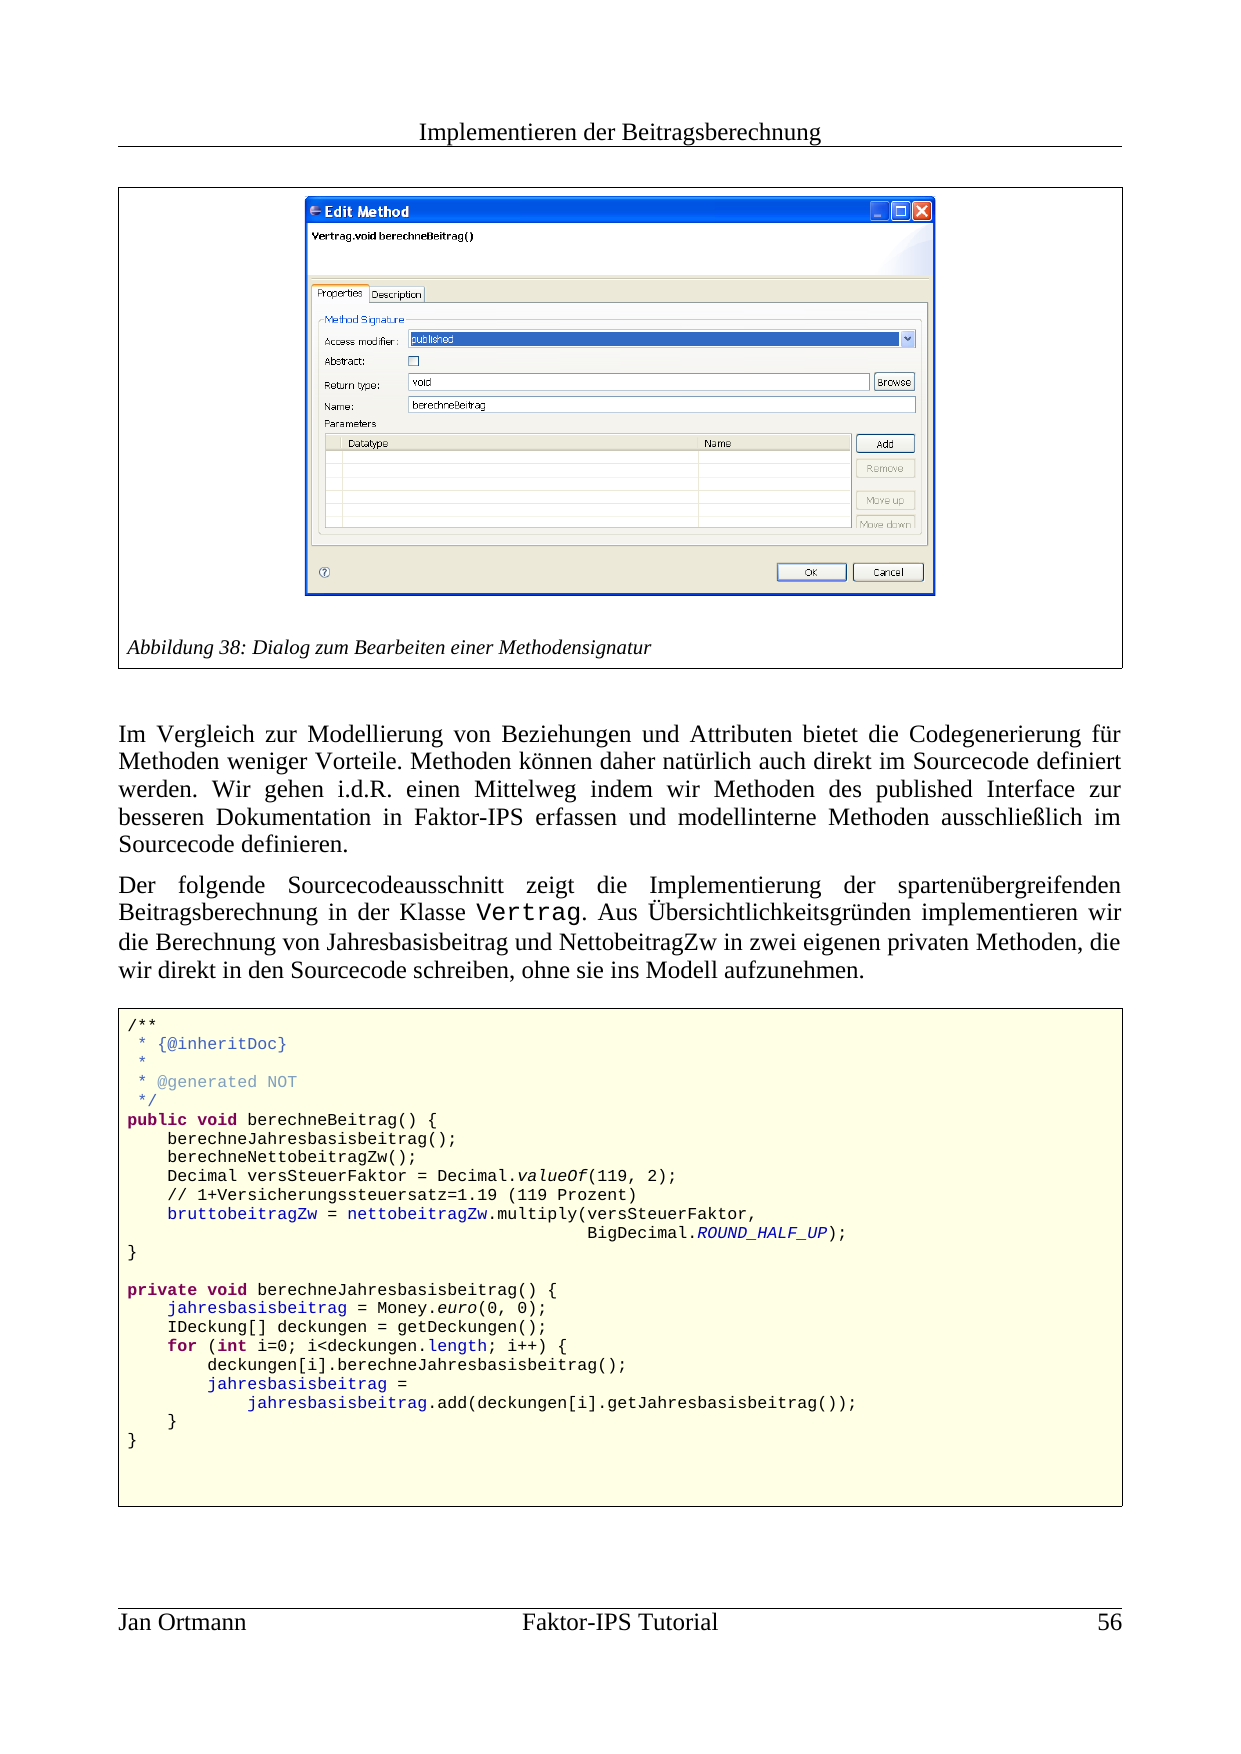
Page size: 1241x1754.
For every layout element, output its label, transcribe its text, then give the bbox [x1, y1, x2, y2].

text Abbildung 38: Dialog zum Bearbeiten einer Methodensignatur [127, 636, 1113, 659]
text Im Vergleich zur Modellierung von Beziehungen und Attributen bietet die Codegenerierung für Methoden weniger Vorteile. Methoden können daher natürlich auch direkt im Sourcecode definiert werden. Wir gehen i.d.R. einen Mittelweg indem wir Methoden des published Interface zur besseren Dokumentation in Faktor-IPS erfassen und modellinterne Methoden ausschließlich im Sourcecode definieren. [118, 720, 1122, 858]
text * @generated NOT [127, 1074, 1113, 1092]
picture [304, 196, 936, 596]
text /** [127, 1017, 1113, 1036]
text berechneNettobeitragZw(); [127, 1149, 1113, 1168]
text berechneJahresbasisbeitrag(); [127, 1130, 1113, 1149]
text * {@inheritDoc} [127, 1036, 1113, 1055]
text } [127, 1432, 1113, 1451]
text IDeckung[] deckungen = getDeckungen(); [127, 1319, 1113, 1338]
text jahresbasisbeitrag.add(deckungen[i].getJahresbasisbeitrag()); [127, 1394, 1113, 1413]
text jahresbasisbeitrag = Money.euro(0, 0); [127, 1300, 1113, 1319]
text Der folgende Sourcecodeausschnitt zeigt die Implementierung der spartenübergreifenden Beitragsberechnung in der Klasse Vertrag. Aus Übersichtlichkeitsgründen implementieren wir die Berechnung von Jahresbasisbeitrag und NettobeitragZw in zwei eigenen privaten Methoden, die wir direkt in den Sourcecode schreiben, ohne sie ins Modell aufzunehmen. [118, 871, 1122, 984]
text jahresbasisbeitrag = [127, 1375, 1113, 1394]
text } [127, 1243, 1113, 1262]
text Decimal versSteuerFaktor = Decimal.valueOf(119, 2); [127, 1168, 1113, 1187]
text // 1+Versicherungssteuersatz=1.19 (119 Prozent) [127, 1187, 1113, 1206]
text for (int i=0; i<deckungen.length; i++) { [127, 1338, 1113, 1356]
text private void berechneJahresbasisbeitrag() { [127, 1281, 1113, 1300]
text public void berechneBeitrag() { [127, 1111, 1113, 1130]
text } [127, 1413, 1113, 1432]
text */ [127, 1092, 1113, 1111]
text bruttobeitragZw = nettobeitragZw.multiply(versSteuerFaktor, BigDecimal.ROUND_HALF_UP); [127, 1206, 1113, 1243]
text deckungen[i].berechneJahresbasisbeitrag(); [127, 1356, 1113, 1375]
text * [127, 1055, 1113, 1074]
